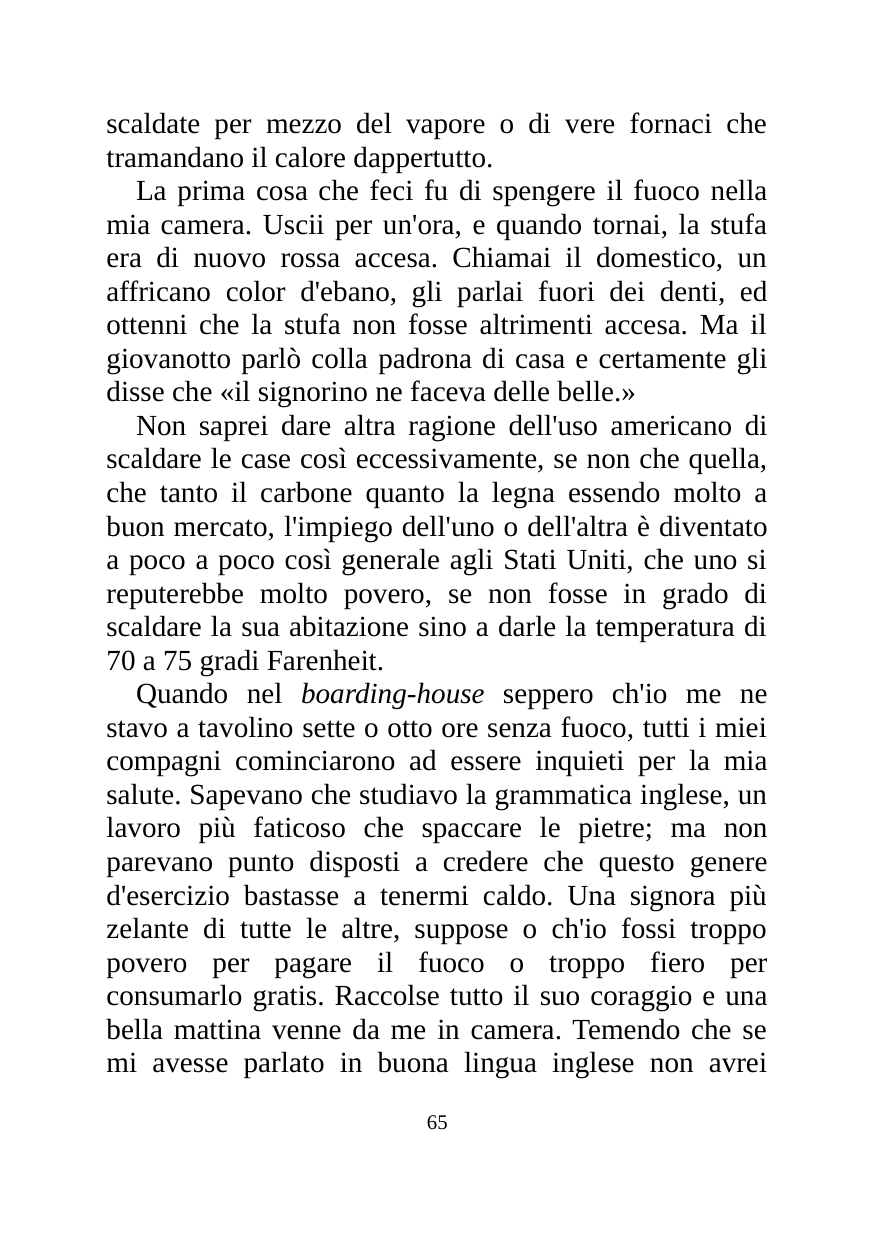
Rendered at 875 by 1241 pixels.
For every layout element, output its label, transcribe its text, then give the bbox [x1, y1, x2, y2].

text scaldate per mezzo del vapore o di vere fornaci che tramandano il calore dappertutto. [106, 106, 768, 173]
text La prima cosa che feci fu di spengere il fuoco nella mia camera. Uscii per un'ora, e quando tornai, la stufa era di nuovo rossa accesa. Chiamai il domestico, un affricano color d'ebano, gli parlai fuori dei denti, ed ottenni che la stufa non fosse altrimenti accesa. Ma il giovanotto parlò colla padrona di casa e certamente gli disse che «il signorino ne faceva delle belle.» [106, 173, 768, 408]
text Quando nel boarding-house seppero ch'io me ne stavo a tavolino sette o otto ore senza fuoco, tutti i miei compagni cominciarono ad essere inquieti per la mia salute. Sapevano che studiavo la grammatica inglese, un lavoro più faticoso che spaccare le pietre; ma non parevano punto disposti a credere che questo genere d'esercizio bastasse a tenermi caldo. Una signora più zelante di tutte le altre, suppose o ch'io fossi troppo povero per pagare il fuoco o troppo fiero per consumarlo gratis. Raccolse tutto il suo coraggio e una bella mattina venne da me in camera. Temendo che se mi avesse parlato in buona lingua inglese non avrei [106, 676, 768, 1079]
text Non saprei dare altra ragione dell'uso americano di scaldare le case così eccessivamente, se non che quella, che tanto il carbone quanto la legna essendo molto a buon mercato, l'impiego dell'uno o dell'altra è diventato a poco a poco così generale agli Stati Uniti, che uno si reputerebbe molto povero, se non fosse in grado di scaldare la sua abitazione sino a darle la temperatura di 70 a 75 gradi Farenheit. [106, 408, 768, 676]
